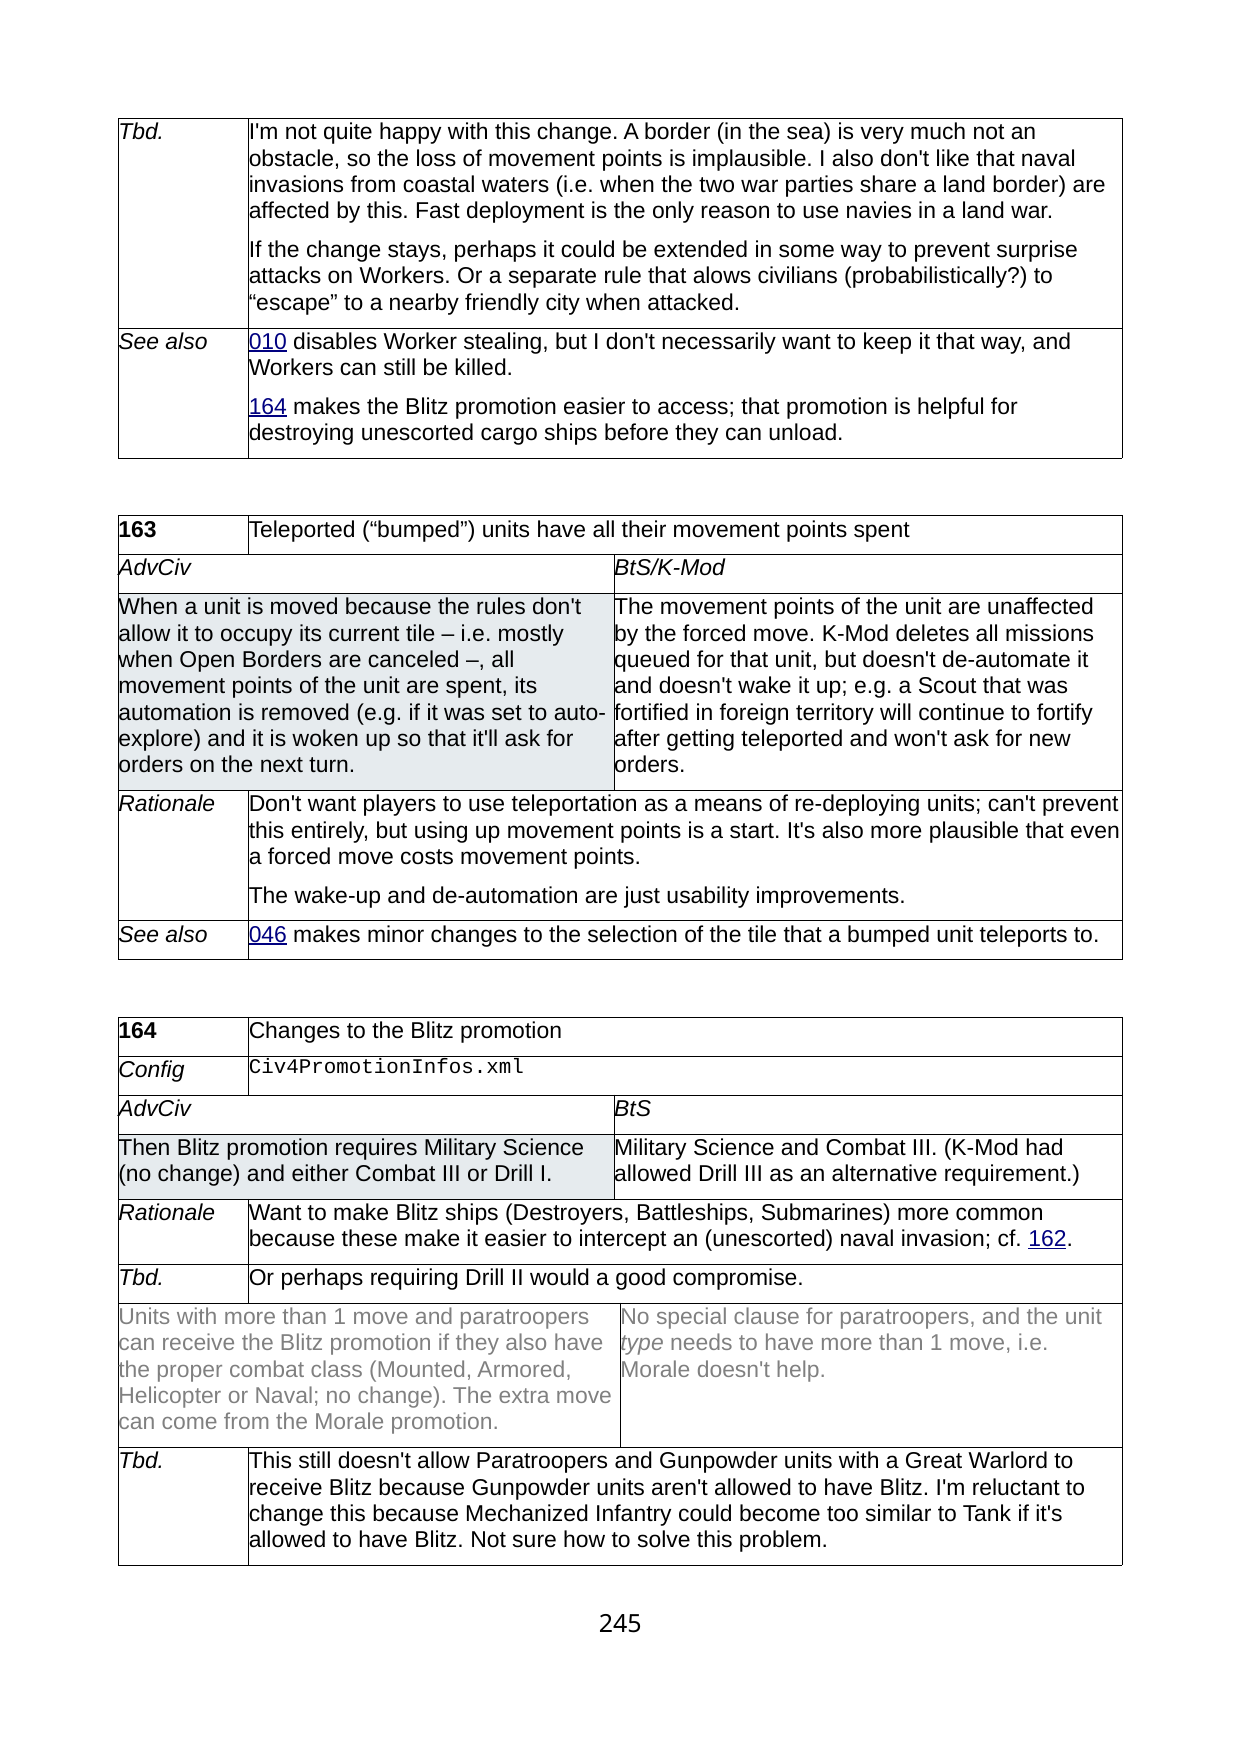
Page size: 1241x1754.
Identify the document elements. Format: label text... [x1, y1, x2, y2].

table_cell Units with more than 1 move and paratroopers can receive the Blitz promotion if they also have the proper combat class (Mounted, Armored, Helicopter or Naval; no change). The extra move can come from the Morale promotion. [119, 1304, 620, 1447]
table_cell Tbd. [119, 1265, 248, 1303]
table_cell The movement points of the unit are unaffected by the forced move. K-Mod deletes all missions queued for that unit, but doesn't de-automate it and doesn't wake it up; e.g. a Scout that was fortified in foreign territory will continue to fortify after getting teleported and won't ask for new orders. [615, 594, 1122, 790]
table_cell Military Science and Combat III. (K-Mod had allowed Drill III as an alternative requirement.) [615, 1135, 1122, 1199]
table_cell BtS/K-Mod [615, 555, 1122, 593]
table_header Teleported (“bumped”) units have all their movement points spent [249, 516, 1122, 554]
table_cell Tbd. [119, 1448, 248, 1565]
table_cell Rationale [119, 791, 248, 920]
table_cell See also [119, 921, 248, 959]
table_cell AdvCiv [119, 555, 614, 593]
table_cell AdvCiv [119, 1096, 614, 1133]
table_cell Then Blitz promotion requires Military Science (no change) and either Combat III or Drill I. [119, 1135, 614, 1199]
table_cell BtS [615, 1096, 1122, 1133]
table_cell No special clause for paratroopers, and the unit type needs to have more than 1 move, i.e. Morale doesn't help. [621, 1304, 1122, 1447]
table_header Changes to the Blitz promotion [249, 1018, 1122, 1056]
table_cell Rationale [119, 1200, 248, 1264]
table_cell I'm not quite happy with this change. A border (in the sea) is very much not an obstacle, so the loss of movement points is implausible. I also don't like that naval invasions from coastal waters (i.e. when the two war parties share a land border) are affected by this. Fast deployment is the only reason to use navies in a land war. If the change stays, perhaps it could be extended in some way to prevent surprise attacks on Workers. Or a separate rule that alows civilians (probabilistically?) to “escape” to a nearby friendly city when attacked. [249, 119, 1122, 327]
table_cell Want to make Blitz ships (Destroyers, Battleships, Submarines) more common because these make it easier to intercept an (unescorted) naval invasion; cf. 162. [249, 1200, 1122, 1264]
table_cell 046 makes minor changes to the selection of the tile that a bumped unit teleports to. [249, 921, 1122, 959]
table_cell 010 disables Worker stealing, but I don't necessarily want to keep it that way, and Workers can still be killed. 164 makes the Blitz promotion easier to access; that promotion is helpful for destroying unescorted cargo ships before they can unload. [249, 329, 1122, 458]
table_cell Tbd. [119, 119, 248, 327]
table_cell See also [119, 329, 248, 458]
table_header 164 [119, 1018, 248, 1056]
table_cell Config [119, 1057, 248, 1094]
table_cell When a unit is moved because the rules don't allow it to occupy its current tile – i.e. mostly when Open Borders are canceled –, all movement points of the unit are spent, its automation is removed (e.g. if it was set to auto-explore) and it is woken up so that it'll ask for orders on the next turn. [119, 594, 614, 790]
table_cell Civ4PromotionInfos.xml [249, 1057, 1122, 1094]
table_cell Or perhaps requiring Drill II would a good compromise. [249, 1265, 1122, 1303]
table_cell Don't want players to use teleportation as a means of re-deploying units; can't prevent this entirely, but using up movement points is a start. It's also more plausible that even a forced move costs movement points. The wake-up and de-automation are just usability improvements. [249, 791, 1122, 920]
table_header 163 [119, 516, 248, 554]
table_cell This still doesn't allow Paratroopers and Gunpowder units with a Great Warlord to receive Blitz because Gunpowder units aren't allowed to have Blitz. I'm reluctant to change this because Mechanized Infantry could become too similar to Tank if it's allowed to have Blitz. Not sure how to solve this problem. [249, 1448, 1122, 1565]
